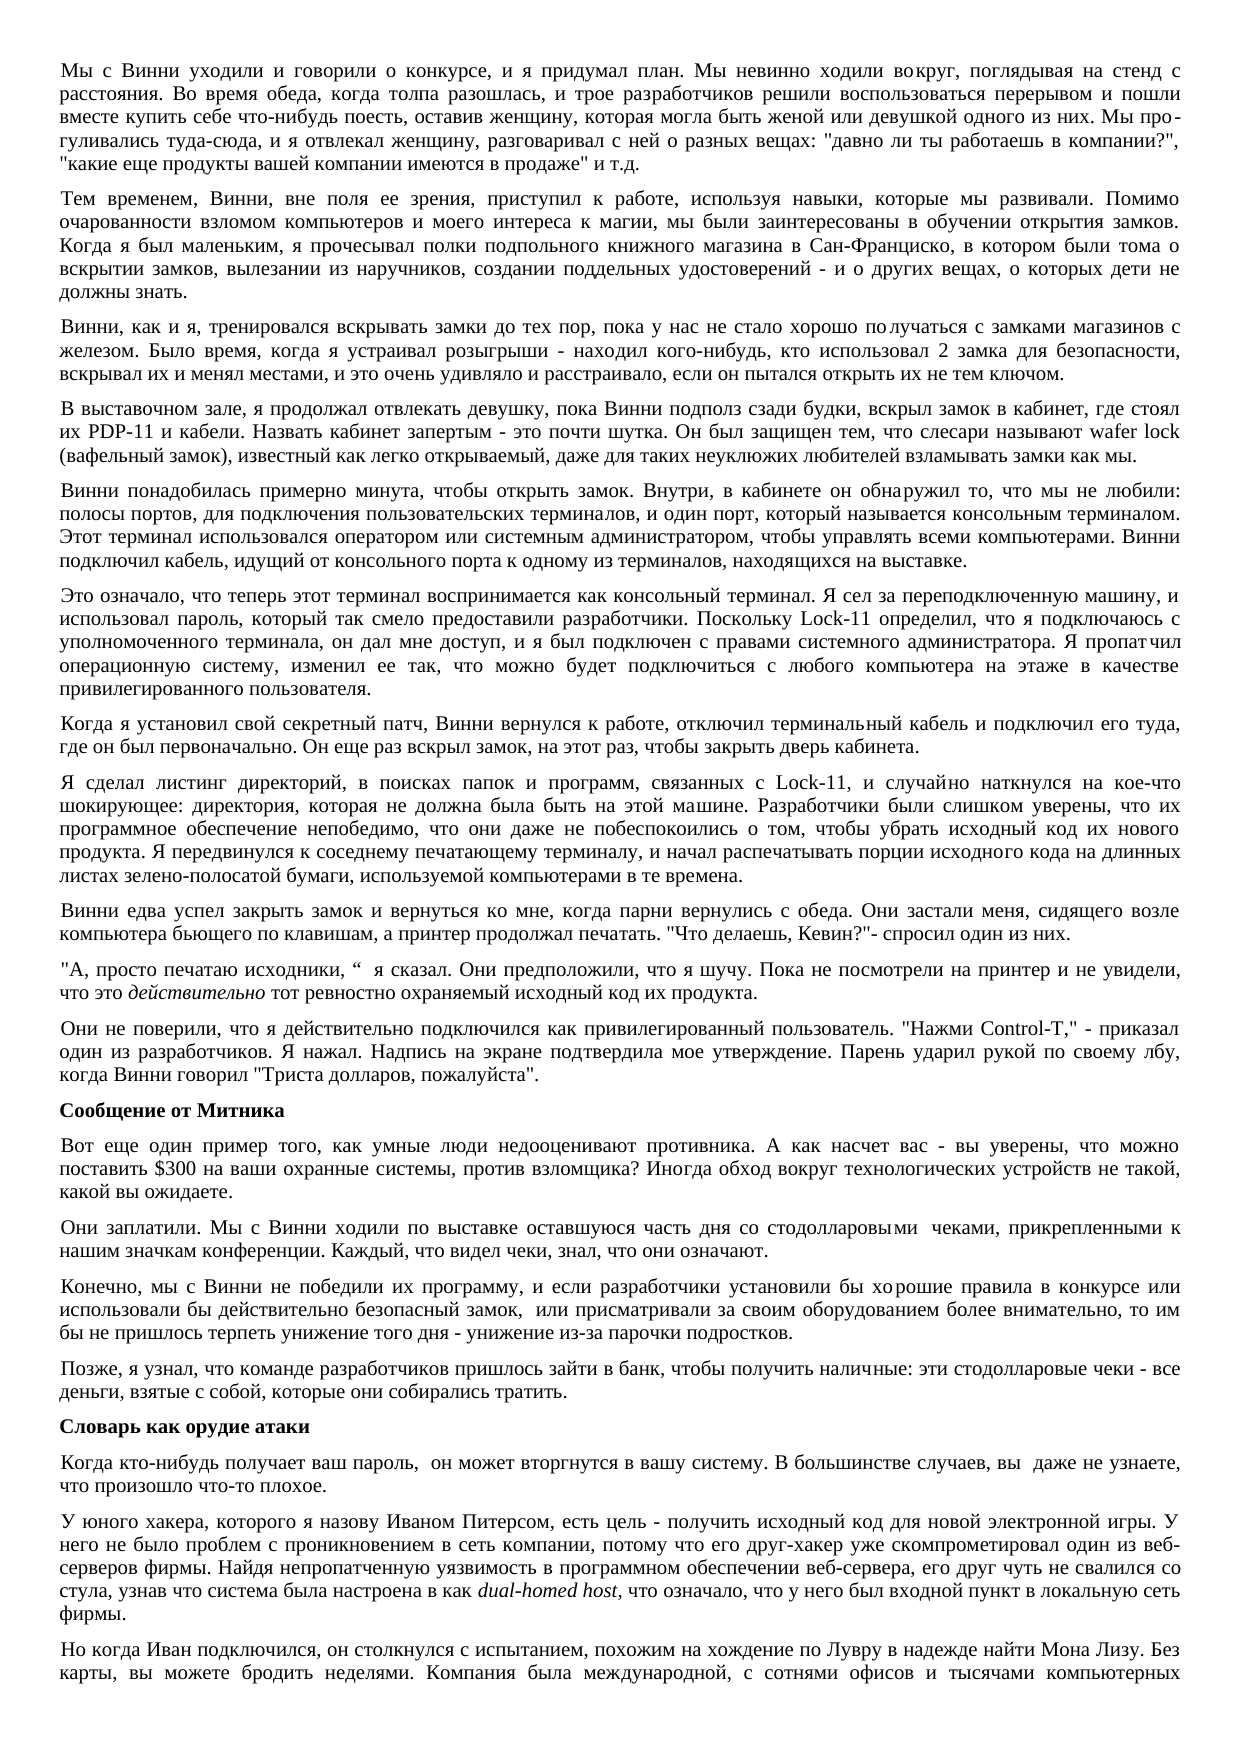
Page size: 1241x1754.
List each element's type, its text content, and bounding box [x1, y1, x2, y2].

text Они не поверили, что я действительно подключился как привилегированный пользователь. "Нажми Control-T," - приказал один из разработчиков. Я нажал. Надпись на экране под­твердила мое утверждение. Парень ударил рукой по своему лбу, когда Винни говорил "Три­ста долларов, пожалуйста". [59, 1017, 1181, 1086]
text Тем временем, Винни, вне поля ее зрения, приступил к работе, используя навыки, которые мы развивали. Помимо очарованности взломом компьютеров и моего интереса к магии, мы были заинтересованы в обучении открытия замков. Когда я был маленьким, я прочесывал полки подпольного книжного магазина в Сан-Франциско, в котором были тома о вскрытии замков, вылезании из наручников, создании поддельных удостоверений - и о других вещах, о которых дети не должны знать. [59, 187, 1181, 303]
text Конечно, мы с Винни не победили их программу, и если разработчики установили бы хо­рошие правила в конкурсе или использовали бы действительно безопасный замок, или присматривали за своим оборудованием более внимательно, то им бы не пришлось терпеть унижение того дня - унижение из-за парочки подростков. [59, 1275, 1181, 1344]
text Но когда Иван подключился, он столкнулся с испытанием, похожим на хождение по Лувру в надежде найти Мона Лизу. Без карты, вы можете бродить неделями. Компания была меж­дународной, с сотнями офисов и тысячами компьютерных [59, 1638, 1181, 1684]
text Сообщение от Митника [59, 1098, 1181, 1122]
text Винни понадобилась примерно минута, чтобы открыть замок. Внутри, в кабинете он обна­ружил то, что мы не любили: полосы портов, для подключения пользовательских термина­лов, и один порт, который называется консольным терминалом. Этот терминал использовал­ся оператором или системным администратором, чтобы управлять всеми компьютерами. Винни подключил кабель, идущий от консольного порта к одному из терминалов, находя­щихся на выставке. [59, 479, 1181, 572]
text Позже, я узнал, что команде разработчиков пришлось зайти в банк, чтобы получить налич­ные: эти стодолларовые чеки - все деньги, взятые с собой, которые они собирались тратить. [59, 1357, 1181, 1403]
text Они заплатили. Мы с Винни ходили по выставке оставшуюся часть дня со стодолларовы­ми чеками, прикрепленными к нашим значкам конференции. Каждый, что видел чеки, знал, что они означают. [59, 1216, 1181, 1262]
text "А, просто печатаю исходники, “ я сказал. Они предположили, что я шучу. Пока не по­смотрели на принтер и не увидели, что это действительно тот ревностно охраняемый исход­ный код их продукта. [59, 958, 1181, 1004]
text Я сделал листинг директорий, в поисках папок и программ, связанных с Lock-11, и случай­но наткнулся на кое-что шокирующее: директория, которая не должна была быть на этой ма­шине. Разработчики были слишком уверены, что их программное обеспечение непобедимо, что они даже не побеспокоились о том, чтобы убрать исходный код их нового продукта. Я передвинулся к соседнему печатающему терминалу, и начал распечатывать порции исходно­го кода на длинных листах зелено-полосатой бумаги, используемой компьютерами в те вре­мена. [59, 771, 1181, 887]
text Когда кто-нибудь получает ваш пароль, он может вторгнутся в вашу систему. В большинстве случаев, вы даже не узнаете, что произошло что-то плохое. [59, 1451, 1181, 1497]
text Вот еще один пример того, как умные люди недооценивают противника. А как насчет вас - вы уверены, что можно поставить $300 на ваши охранные системы, против взломщика? Ино­гда обход вокруг технологических устройств не такой, какой вы ожидаете. [59, 1134, 1181, 1203]
text Мы с Винни уходили и говорили о конкурсе, и я придумал план. Мы невинно ходили во­круг, поглядывая на стенд с расстояния. Во время обеда, когда толпа разошлась, и трое раз­работчиков решили воспользоваться перерывом и пошли вместе купить себе что-нибудь поесть, оставив женщину, которая могла быть женой или девушкой одного из них. Мы про­гуливались туда-сюда, и я отвлекал женщину, разговаривал с ней о разных вещах: "давно ли ты работаешь в компании?", "какие еще продукты вашей компании имеются в продаже" и т.д. [59, 59, 1181, 175]
text Когда я установил свой секретный патч, Винни вернулся к работе, отключил терминаль­ный кабель и подключил его туда, где он был первоначально. Он еще раз вскрыл замок, на этот раз, чтобы закрыть дверь кабинета. [59, 712, 1181, 758]
text У юного хакера, которого я назову Иваном Питерсом, есть цель - получить исходный код для новой электронной игры. У него не было проблем с проникновением в сеть компании, потому что его друг-хакер уже скомпрометировал один из веб-серверов фирмы. Найдя не­пропатченную уязвимость в программном обеспечении веб-сервера, его друг чуть не свалил­ся со стула, узнав что система была настроена в как dual-homed host, что означало, что у него был входной пункт в локальную сеть фирмы. [59, 1510, 1181, 1625]
text Винни, как и я, тренировался вскрывать замки до тех пор, пока у нас не стало хорошо по­лучаться с замками магазинов с железом. Было время, когда я устраивал розыгрыши - нахо­дил кого-нибудь, кто использовал 2 замка для безопасности, вскрывал их и менял местами, и это очень удивляло и расстраивало, если он пытался открыть их не тем ключом. [59, 315, 1181, 385]
text В выставочном зале, я продолжал отвлекать девушку, пока Винни подполз сзади будки, вскрыл замок в кабинет, где стоял их PDP-11 и кабели. Назвать кабинет запертым - это почти шутка. Он был защищен тем, что слесари называют wafer lock (вафельный замок), известный как легко открываемый, даже для таких неуклюжих любителей взламывать замки как мы. [59, 397, 1181, 467]
text Винни едва успел закрыть замок и вернуться ко мне, когда парни вернулись с обеда. Они застали меня, сидящего возле компьютера бьющего по клавишам, а принтер продолжал печа­тать. "Что делаешь, Кевин?"- спросил один из них. [59, 899, 1181, 945]
text Это означало, что теперь этот терминал воспринимается как консольный терминал. Я сел за переподключенную машину, и использовал пароль, который так смело предоставили раз­работчики. Поскольку Lock-11 определил, что я подключаюсь с уполномоченного термина­ла, он дал мне доступ, и я был подключен с правами системного администратора. Я пропат­чил операционную систему, изменил ее так, что можно будет подключиться с любого компьютера на этаже в качестве привилегированного пользователя. [59, 584, 1181, 700]
text Словарь как орудие атаки [59, 1415, 1181, 1438]
